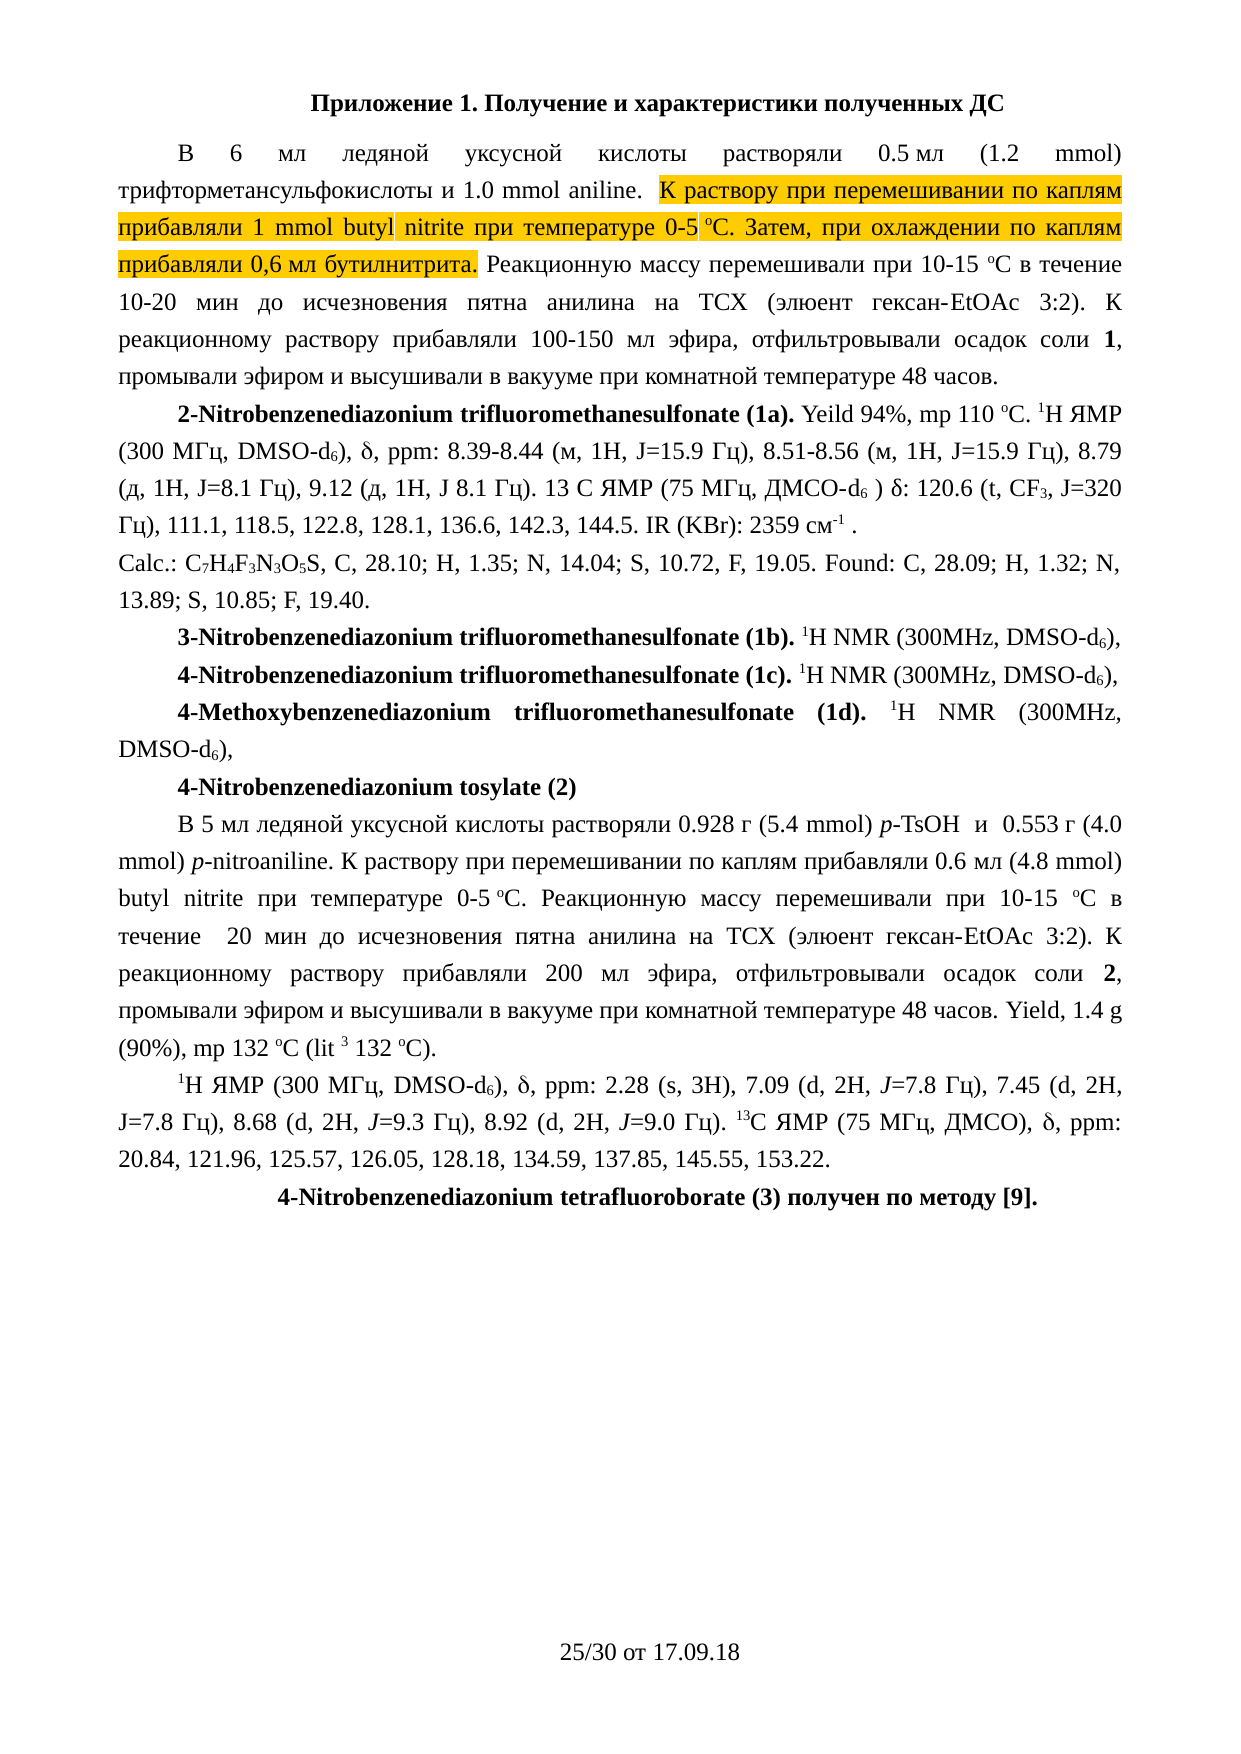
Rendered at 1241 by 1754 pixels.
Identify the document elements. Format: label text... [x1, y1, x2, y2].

text 3-Nitrobenzenediazonium trifluoromethanesulfonate (1b). 1H NMR (300MHz, DMSO-d6), [118, 622, 1122, 651]
text 4-Nitrobenzenediazonium tosylate (2) [118, 772, 1122, 800]
text В 5 мл ледяной уксусной кислоты растворяли 0.928 г (5.4 mmol) p-TsOH и 0.553 г (4.0 mmol) p-nitroaniline. К раствору при перемешивании по каплям прибавляли 0.6 мл (4.8 mmol) butyl nitrite при температуре 0-5 оС. Реакционную массу перемешивали при 10-15 оС в течение 20 мин до исчезновения пятна анилина на ТСХ (элюент гексан-EtOAc 3:2). К реакционному раствору прибавляли 200 мл эфира, отфильтровывали осадок соли 2, промывали эфиром и высушивали в вакууме при комнатной температуре 48 часов. Yield, 1.4 g (90%), mp 132 oC (lit 3 132 oC). [118, 809, 1122, 1061]
text Calc.: C7H4F3N3O5S, C, 28.10; H, 1.35; N, 14.04; S, 10.72, F, 19.05. Found: C, 28.09; H, 1.32; N, 13.89; S, 10.85; F, 19.40. [118, 548, 1122, 614]
text 4-Methoxybenzenediazonium trifluoromethanesulfonate (1d). 1H NMR (300MHz, DMSO-d6), [118, 697, 1122, 763]
text Приложение 1. Получение и характеристики полученных ДС [193, 88, 1122, 117]
text 4-Nitrobenzenediazonium tetrafluoroborate (3) получен по методу [9]. [193, 1182, 1122, 1211]
text 1H ЯМР (300 МГц, DMSO-d6), , ppm: 2.28 (s, 3H), 7.09 (d, 2H, J=7.8 Гц), 7.45 (d, 2H, J=7.8 Гц), 8.68 (d, 2H, J=9.3 Гц), 8.92 (d, 2H, J=9.0 Гц). 13C ЯМР (75 МГц, ДМСО), , ppm: 20.84, 121.96, 125.57, 126.05, 128.18, 134.59, 137.85, 145.55, 153.22. [118, 1070, 1122, 1173]
text 4-Nitrobenzenediazonium trifluoromethanesulfonate (1c). 1H NMR (300MHz, DMSO-d6), [118, 660, 1122, 688]
text 2-Nitrobenzenediazonium trifluoromethanesulfonate (1a). Yeild 94%, mp 110 oC. 1H ЯМР (300 МГц, DMSO-d6), , ppm: 8.39-8.44 (м, 1Н, J=15.9 Гц), 8.51-8.56 (м, 1Н, J=15.9 Гц), 8.79 (д, 1Н, J=8.1 Гц), 9.12 (д, 1Н, J 8.1 Гц). 13 С ЯМР (75 МГц, ДМСО-d6 ) δ: 120.6 (t, CF3, J=320 Гц), 111.1, 118.5, 122.8, 128.1, 136.6, 142.3, 144.5. IR (KBr): 2359 см-1 . [118, 399, 1122, 539]
text В 6 мл ледяной уксусной кислоты растворяли 0.5 мл (1.2 mmol) трифторметансульфокислоты и 1.0 mmol aniline. К раствору при перемешивании по каплям прибавляли 1 mmol butyl nitrite при температуре 0-5 оС. Затем, при охлаждении по каплям прибавляли 0,6 мл бутилнитрита. Реакционную массу перемешивали при 10-15 оС в течение 10-20 мин до исчезновения пятна анилина на ТСХ (элюент гексан-EtOAc 3:2). К реакционному раствору прибавляли 100-150 мл эфира, отфильтровывали осадок соли 1, промывали эфиром и высушивали в вакууме при комнатной температуре 48 часов. [118, 138, 1122, 390]
